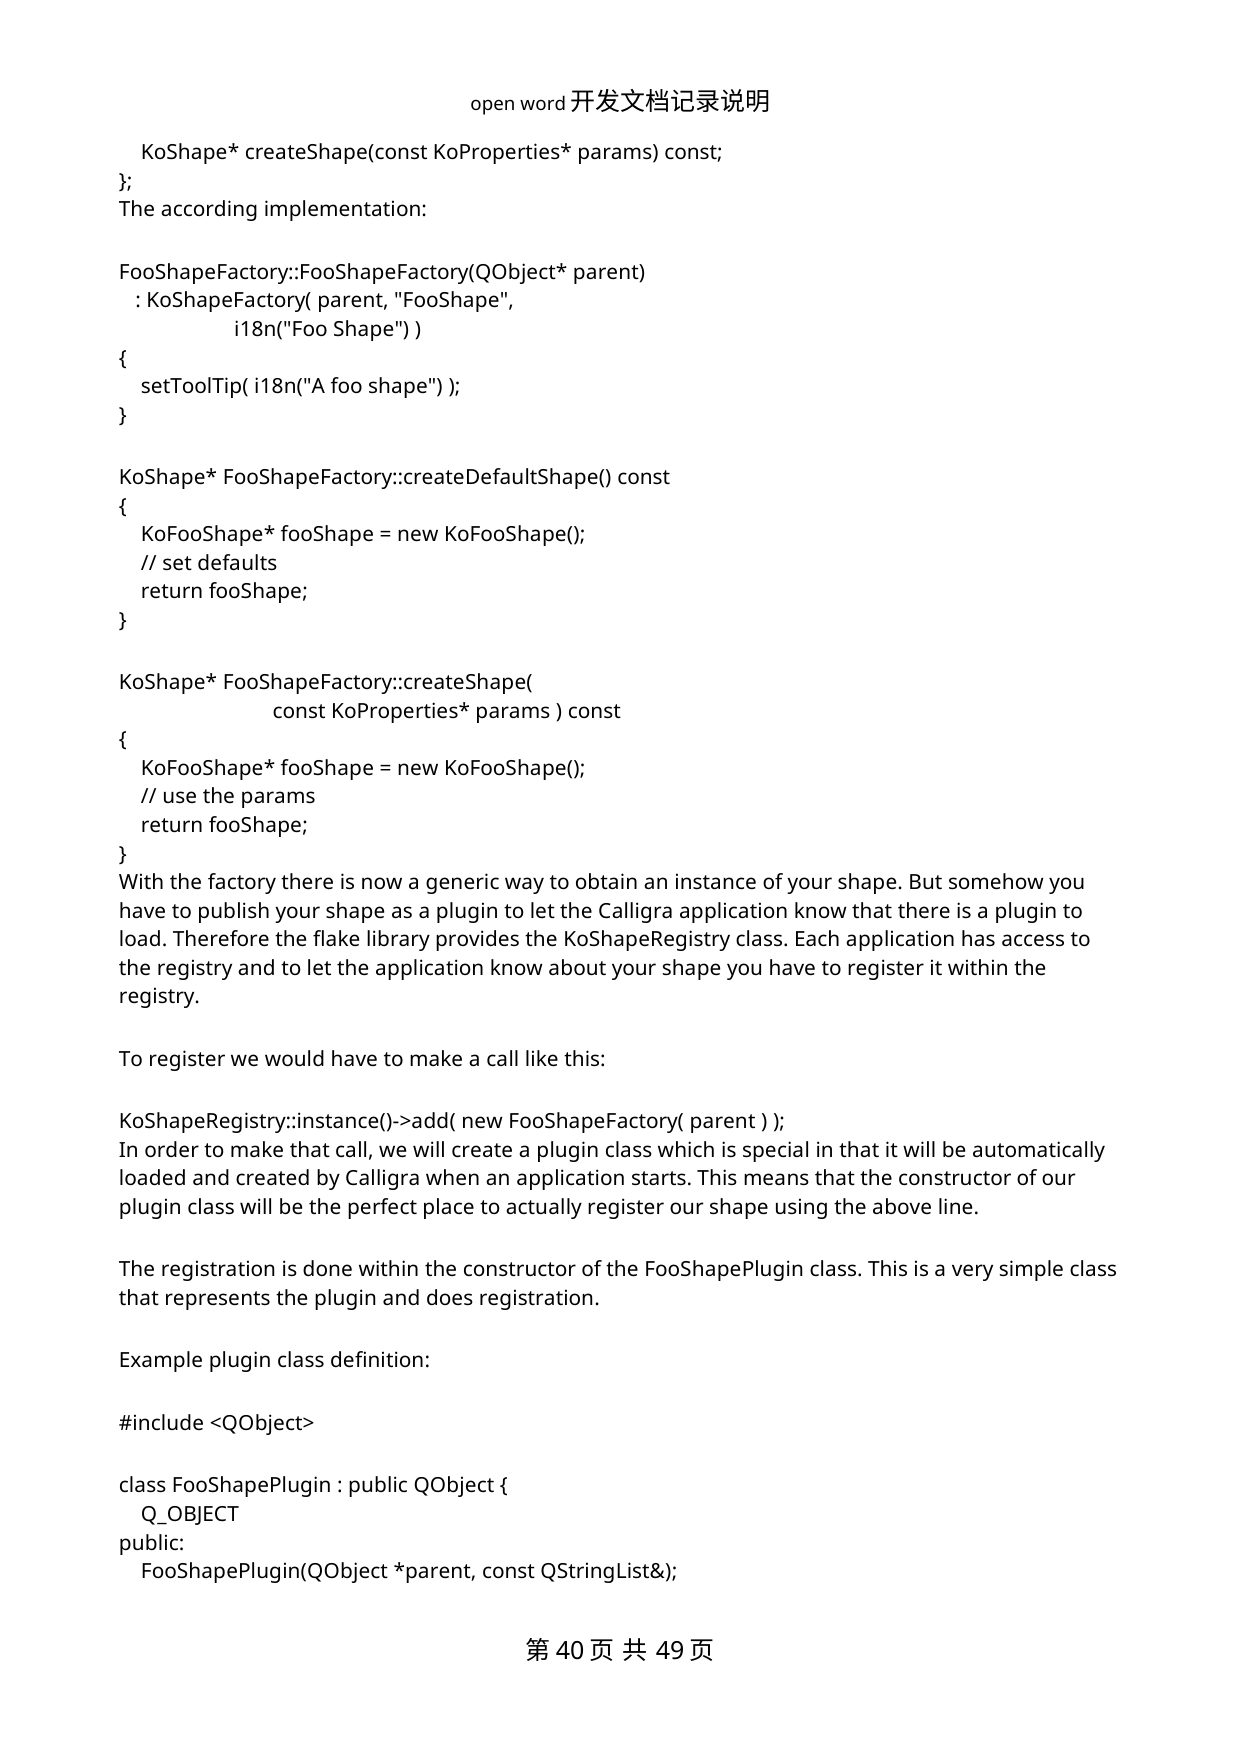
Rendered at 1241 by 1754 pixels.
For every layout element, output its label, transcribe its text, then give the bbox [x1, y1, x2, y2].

text FooShapePlugin(QObject *parent, const QStringList&); [119, 1556, 1121, 1584]
text KoShape* createShape(const KoProperties* params) const; [119, 137, 1121, 166]
text class FooShapePlugin : public QObject { [119, 1470, 1121, 1499]
text { [119, 491, 1121, 519]
text KoShape* FooShapeFactory::createShape( [119, 667, 1121, 696]
text { [119, 342, 1121, 371]
text KoShape* FooShapeFactory::createDefaultShape() const [119, 462, 1121, 491]
text return fooShape; [119, 576, 1121, 605]
text KoFooShape* fooShape = new KoFooShape(); [119, 753, 1121, 781]
text The registration is done within the constructor of the FooShapePlugin class. This is a very simple class that represents the plugin and does registration. [119, 1254, 1121, 1311]
text } [119, 605, 1121, 633]
text public: [119, 1527, 1121, 1556]
text Example plugin class definition: [119, 1345, 1121, 1374]
text return fooShape; [119, 810, 1121, 838]
text i18n("Foo Shape") ) [119, 314, 1121, 342]
text const KoProperties* params ) const [119, 696, 1121, 724]
text : KoShapeFactory( parent, "FooShape", [119, 285, 1121, 314]
text { [119, 724, 1121, 753]
text #include <QObject> [119, 1408, 1121, 1436]
text In order to make that call, we will create a plugin class which is special in that it will be automatically loaded and created by Calligra when an application starts. This means that the constructor of our plugin class will be the perfect place to actually register our shape using the above line. [119, 1135, 1121, 1220]
text Q_OBJECT [119, 1499, 1121, 1527]
text } [119, 399, 1121, 428]
text // set defaults [119, 548, 1121, 576]
text The according implementation: [119, 194, 1121, 223]
text setToolTip( i18n("A foo shape") ); [119, 371, 1121, 399]
text }; [119, 166, 1121, 194]
text // use the params [119, 781, 1121, 810]
text } [119, 838, 1121, 867]
text KoFooShape* fooShape = new KoFooShape(); [119, 519, 1121, 548]
text With the factory there is now a generic way to obtain an instance of your shape. But somehow you have to publish your shape as a plugin to let the Calligra application know that there is a plugin to load. Therefore the flake library provides the KoShapeRegistry class. Each application has access to the registry and to let the application know about your shape you have to register it within the registry. [119, 867, 1121, 1010]
text FooShapeFactory::FooShapeFactory(QObject* parent) [119, 257, 1121, 285]
text KoShapeRegistry::instance()->add( new FooShapeFactory( parent ) ); [119, 1106, 1121, 1135]
text To register we would have to make a call like this: [119, 1044, 1121, 1072]
